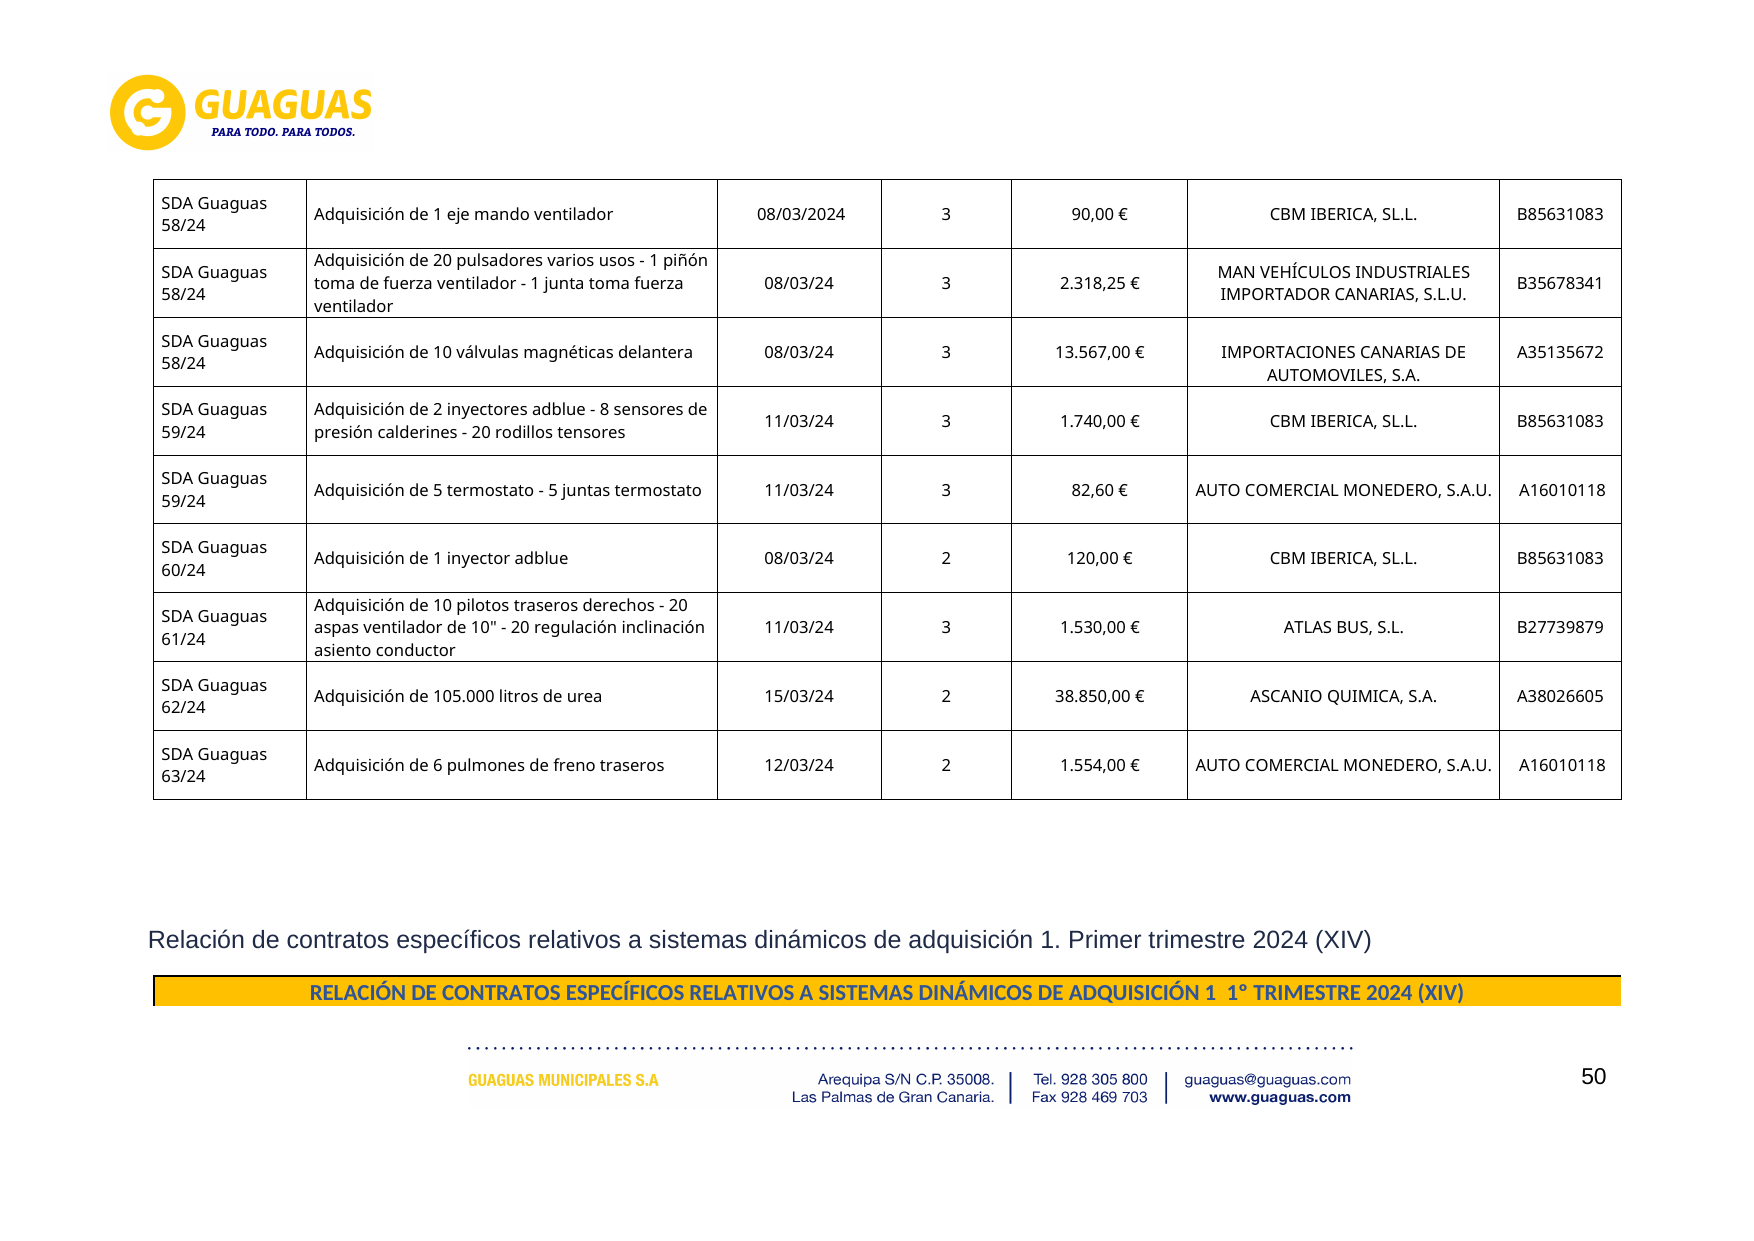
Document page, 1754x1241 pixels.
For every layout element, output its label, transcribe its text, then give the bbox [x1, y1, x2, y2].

table_cell A16010118 [1500, 731, 1621, 799]
table_cell 3 [882, 318, 1011, 386]
table_cell B35678341 [1500, 249, 1621, 317]
table_cell 1.740,00 € [1012, 387, 1187, 454]
text Relación de contratos específicos relativos a sistemas dinámicos de adquisición 1. Primer trimestre 2024 (XIV) [148, 926, 1606, 954]
picture [467, 1047, 1353, 1109]
table_cell B85631083 [1500, 387, 1621, 454]
table_cell 12/03/24 [718, 731, 881, 799]
table_cell Adquisición de 6 pulmones de freno traseros [307, 731, 717, 799]
table_cell SDA Guaguas 63/24 [154, 731, 306, 799]
table_cell 11/03/24 [718, 456, 881, 523]
table_cell CBM IBERICA, SL.L. [1188, 387, 1499, 454]
table_cell Adquisición de 2 inyectores adblue - 8 sensores de presión calderines - 20 rodillos tensores [307, 387, 717, 454]
table_cell B27739879 [1500, 593, 1621, 661]
table_cell Adquisición de 1 inyector adblue [307, 524, 717, 592]
table_cell Adquisición de 5 termostato - 5 juntas termostato [307, 456, 717, 523]
table_cell A16010118 [1500, 456, 1621, 523]
table_cell MAN VEHÍCULOS INDUSTRIALES IMPORTADOR CANARIAS, S.L.U. [1188, 249, 1499, 317]
table_cell SDA Guaguas 58/24 [154, 180, 306, 248]
table_cell 1.530,00 € [1012, 593, 1187, 661]
table_cell 11/03/24 [718, 593, 881, 661]
table_cell 3 [882, 180, 1011, 248]
table_cell A35135672 [1500, 318, 1621, 386]
table_header RELACIÓN DE CONTRATOS ESPECÍFICOS RELATIVOS A SISTEMAS DINÁMICOS DE ADQUISICIÓN 1 1º TRIMESTRE 2024 (XIV) [155, 977, 1621, 1006]
table_cell SDA Guaguas 58/24 [154, 318, 306, 386]
table_cell 08/03/24 [718, 249, 881, 317]
table_cell SDA Guaguas 58/24 [154, 249, 306, 317]
table_cell 3 [882, 387, 1011, 454]
picture [107, 73, 374, 152]
table_cell 2 [882, 524, 1011, 592]
table_cell Adquisición de 10 válvulas magnéticas delantera [307, 318, 717, 386]
table_cell IMPORTACIONES CANARIAS DE AUTOMOVILES, S.A. [1188, 318, 1499, 386]
table_cell 13.567,00 € [1012, 318, 1187, 386]
table_cell 38.850,00 € [1012, 662, 1187, 730]
table_cell SDA Guaguas 60/24 [154, 524, 306, 592]
table_cell SDA Guaguas 59/24 [154, 456, 306, 523]
table_cell 3 [882, 456, 1011, 523]
table_cell 3 [882, 593, 1011, 661]
table_cell 1.554,00 € [1012, 731, 1187, 799]
table_cell SDA Guaguas 59/24 [154, 387, 306, 454]
table_cell AUTO COMERCIAL MONEDERO, S.A.U. [1188, 456, 1499, 523]
table_cell 2 [882, 662, 1011, 730]
table_cell 08/03/2024 [718, 180, 881, 248]
table_cell Adquisición de 10 pilotos traseros derechos - 20 aspas ventilador de 10" - 20 regulación inclinación asiento conductor [307, 593, 717, 661]
table_cell 90,00 € [1012, 180, 1187, 248]
table_cell 15/03/24 [718, 662, 881, 730]
table_cell A38026605 [1500, 662, 1621, 730]
table_cell 3 [882, 249, 1011, 317]
table_cell ASCANIO QUIMICA, S.A. [1188, 662, 1499, 730]
table_cell AUTO COMERCIAL MONEDERO, S.A.U. [1188, 731, 1499, 799]
table_cell 08/03/24 [718, 524, 881, 592]
table_cell 2.318,25 € [1012, 249, 1187, 317]
table_cell B85631083 [1500, 524, 1621, 592]
table_cell B85631083 [1500, 180, 1621, 248]
table_cell CBM IBERICA, SL.L. [1188, 180, 1499, 248]
table_cell Adquisición de 20 pulsadores varios usos - 1 piñón toma de fuerza ventilador - 1 junta toma fuerza ventilador [307, 249, 717, 317]
table_cell 120,00 € [1012, 524, 1187, 592]
table_cell SDA Guaguas 62/24 [154, 662, 306, 730]
table_cell 11/03/24 [718, 387, 881, 454]
table_cell CBM IBERICA, SL.L. [1188, 524, 1499, 592]
table_cell Adquisición de 1 eje mando ventilador [307, 180, 717, 248]
table_cell 08/03/24 [718, 318, 881, 386]
table_cell ATLAS BUS, S.L. [1188, 593, 1499, 661]
table_cell 2 [882, 731, 1011, 799]
table_cell SDA Guaguas 61/24 [154, 593, 306, 661]
table_cell 82,60 € [1012, 456, 1187, 523]
table_cell Adquisición de 105.000 litros de urea [307, 662, 717, 730]
